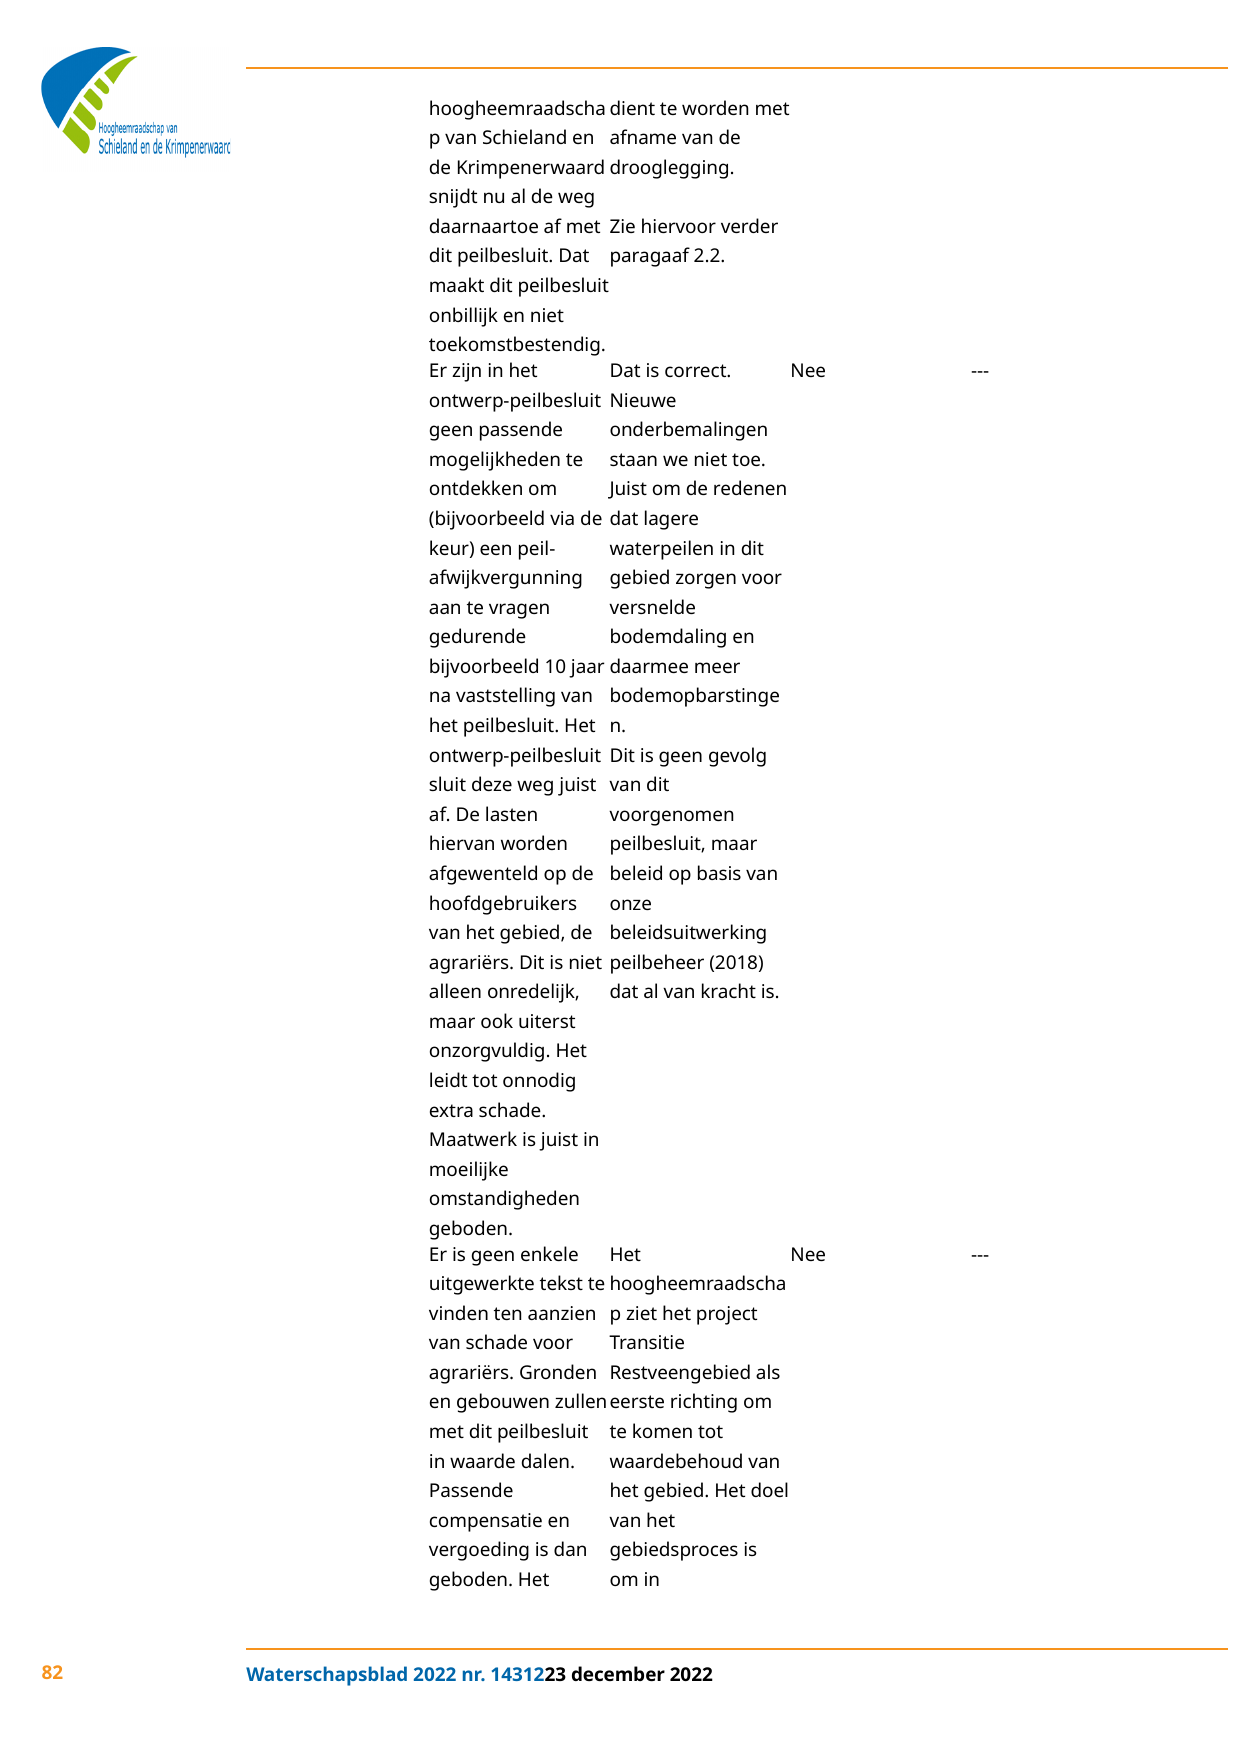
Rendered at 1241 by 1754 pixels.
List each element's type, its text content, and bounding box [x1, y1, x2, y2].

table_cell Er is geen enkele uitgewerkte tekst te vinden ten aanzien van schade voor agrariërs. Gronden en gebouwen zullen met dit peilbesluit in waarde dalen. Passende compensatie en vergoeding is dan geboden. Het [429, 1241, 609, 1592]
table_cell hoogheemraadschap van Schieland en de Krimpenerwaard snijdt nu al de weg daarnaartoe af met dit peilbesluit. Dat maakt dit peilbesluit onbillijk en niet toekomstbestendig. [429, 95, 609, 357]
table_cell Dat is correct. Nieuwe onderbemalingen staan we niet toe. Juist om de redenen dat lagere waterpeilen in dit gebied zorgen voor versnelde bodemdaling en daarmee meer bodemopbarstingen. Dit is geen gevolg van dit voorgenomen peilbesluit, maar beleid op basis van onze beleidsuitwerking peilbeheer (2018) dat al van kracht is. [609, 357, 790, 1241]
table_cell Nee [790, 1241, 971, 1592]
table_cell Nee [790, 357, 971, 1241]
table_cell Er zijn in het ontwerp-peilbesluit geen passende mogelijkheden te ontdekken om (bijvoorbeeld via de keur) een peil-afwijkvergunning aan te vragen gedurende bijvoorbeeld 10 jaar na vaststelling van het peilbesluit. Het ontwerp-peilbesluit sluit deze weg juist af. De lasten hiervan worden afgewenteld op de hoofdgebruikers van het gebied, de agrariërs. Dit is niet alleen onredelijk, maar ook uiterst onzorgvuldig. Het leidt tot onnodig extra schade. Maatwerk is juist in moeilijke omstandigheden geboden. [429, 357, 609, 1241]
table_cell [790, 95, 971, 357]
table_cell Het hoogheemraadschap ziet het project Transitie Restveengebied als eerste richting om te komen tot waardebehoud van het gebied. Het doel van het gebiedsproces is om in [609, 1241, 790, 1592]
table_cell [248, 95, 429, 1592]
table_cell --- [971, 357, 1152, 1241]
picture [41, 47, 231, 172]
table_cell --- [971, 95, 1152, 357]
table_cell dient te worden met afname van de drooglegging. Zie hiervoor verder paragaaf 2.2. [609, 95, 790, 357]
table_cell --- [971, 1241, 1152, 1592]
